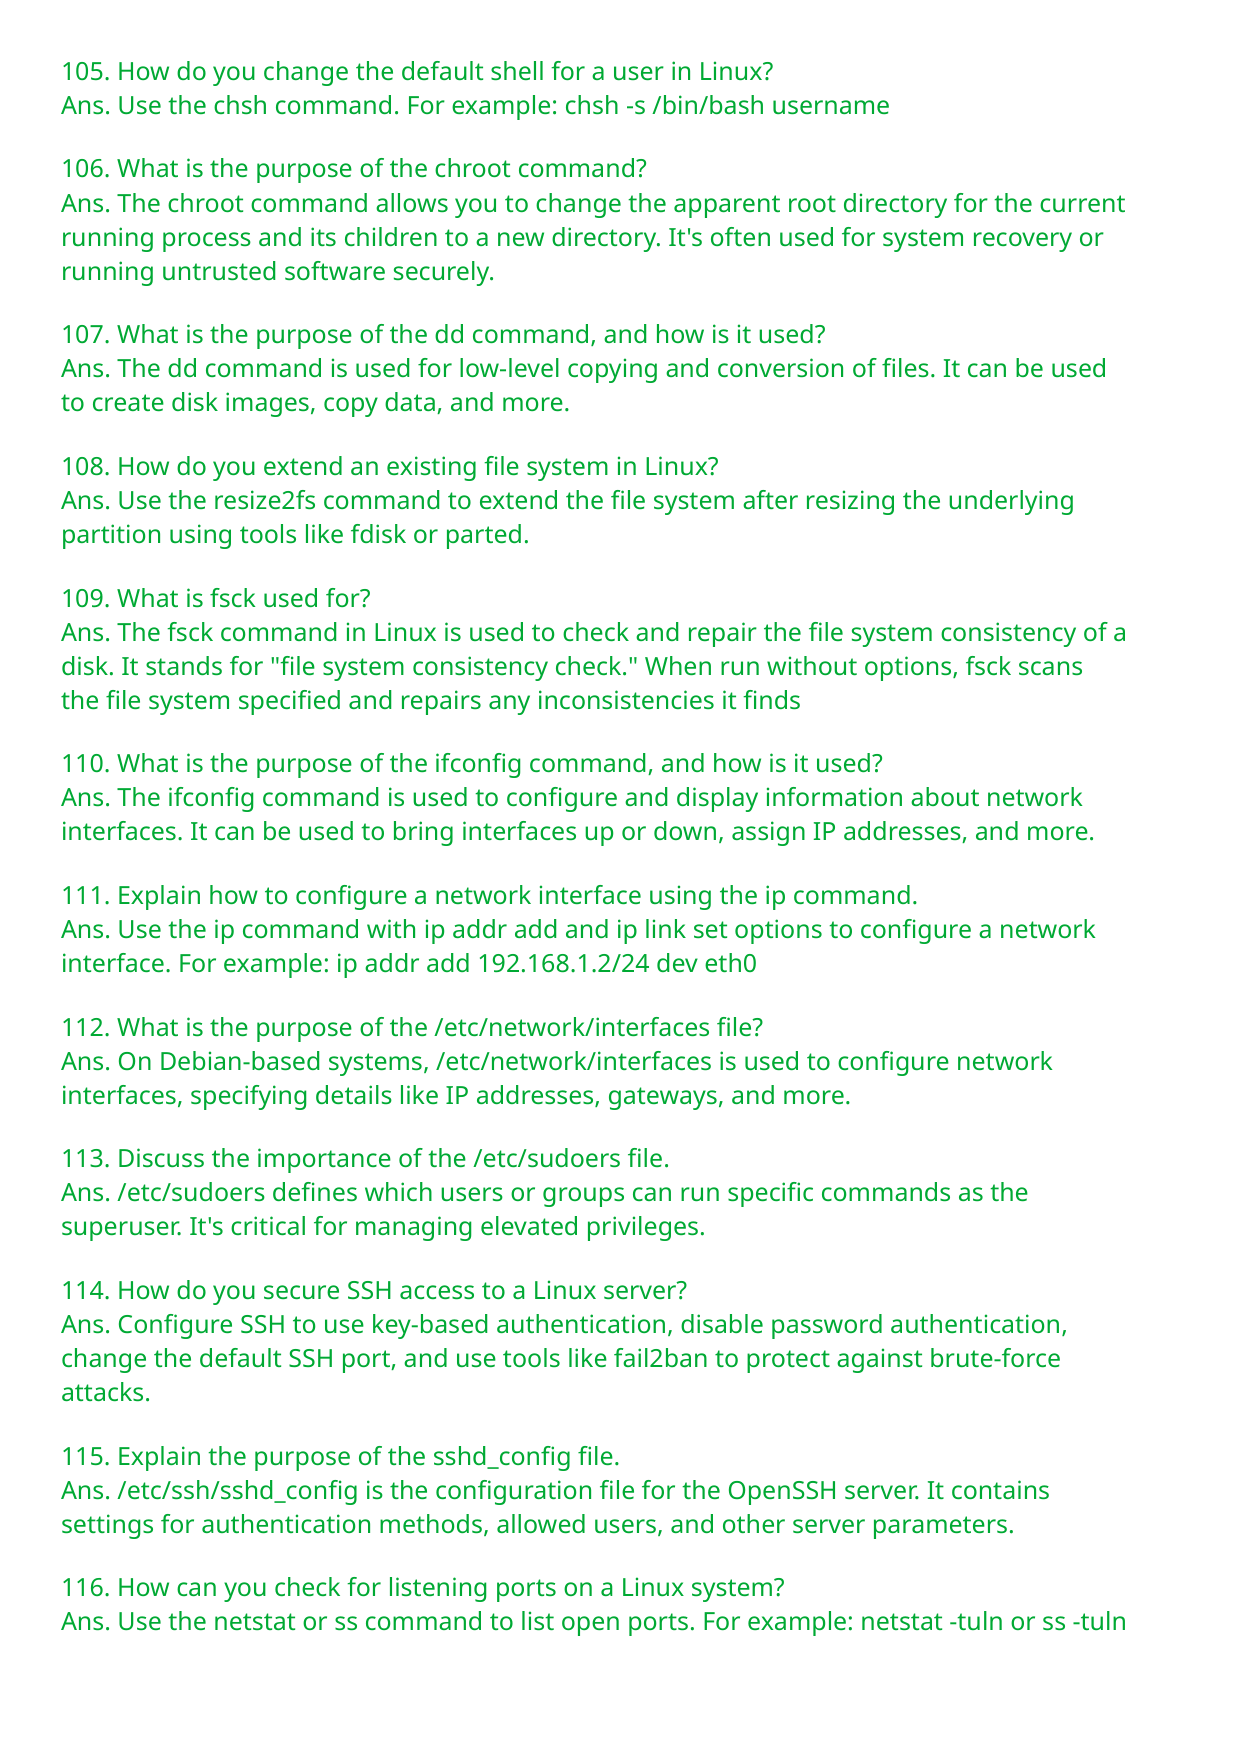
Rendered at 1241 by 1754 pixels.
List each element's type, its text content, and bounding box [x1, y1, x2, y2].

text 105. How do you change the default shell for a user in Linux? Ans. Use the chsh command. For example: chsh -s /bin/bash username [61, 53, 1129, 122]
text 113. Discuss the importance of the /etc/sudoers file. Ans. /etc/sudoers defines which users or groups can run specific commands as the superuser. It's critical for managing elevated privileges. [61, 1141, 1129, 1243]
text 106. What is the purpose of the chroot command? Ans. The chroot command allows you to change the apparent root directory for the current running process and its children to a new directory. It's often used for system recovery or running untrusted software securely. [61, 151, 1129, 287]
text 110. What is the purpose of the ifconfig command, and how is it used? Ans. The ifconfig command is used to configure and display information about network interfaces. It can be used to bring interfaces up or down, assign IP addresses, and more. [61, 746, 1129, 848]
text 114. How do you secure SSH access to a Linux server? Ans. Configure SSH to use key-based authentication, disable password authentication, change the default SSH port, and use tools like fail2ban to protect against brute-force attacks. [61, 1273, 1129, 1409]
text 112. What is the purpose of the /etc/network/interfaces file? Ans. On Debian-based systems, /etc/network/interfaces is used to configure network interfaces, specifying details like IP addresses, gateways, and more. [61, 1009, 1129, 1111]
text 116. How can you check for listening ports on a Linux system? Ans. Use the netstat or ss command to list open ports. For example: netstat -tuln or ss -tuln [61, 1570, 1129, 1638]
text 115. Explain the purpose of the sshd_config file. Ans. /etc/ssh/sshd_config is the configuration file for the OpenSSH server. It contains settings for authentication methods, allowed users, and other server parameters. [61, 1438, 1129, 1541]
text 108. How do you extend an existing file system in Linux? Ans. Use the resize2fs command to extend the file system after resizing the underlying partition using tools like fdisk or parted. [61, 448, 1129, 551]
text 111. Explain how to configure a network interface using the ip command. Ans. Use the ip command with ip addr add and ip link set options to configure a network interface. For example: ip addr add 192.168.1.2/24 dev eth0 [61, 878, 1129, 980]
text 109. What is fsck used for? Ans. The fsck command in Linux is used to check and repair the file system consistency of a disk. It stands for "file system consistency check." When run without options, fsck scans the file system specified and repairs any inconsistencies it finds [61, 580, 1129, 716]
text 107. What is the purpose of the dd command, and how is it used? Ans. The dd command is used for low-level copying and conversion of files. It can be used to create disk images, copy data, and more. [61, 317, 1129, 419]
